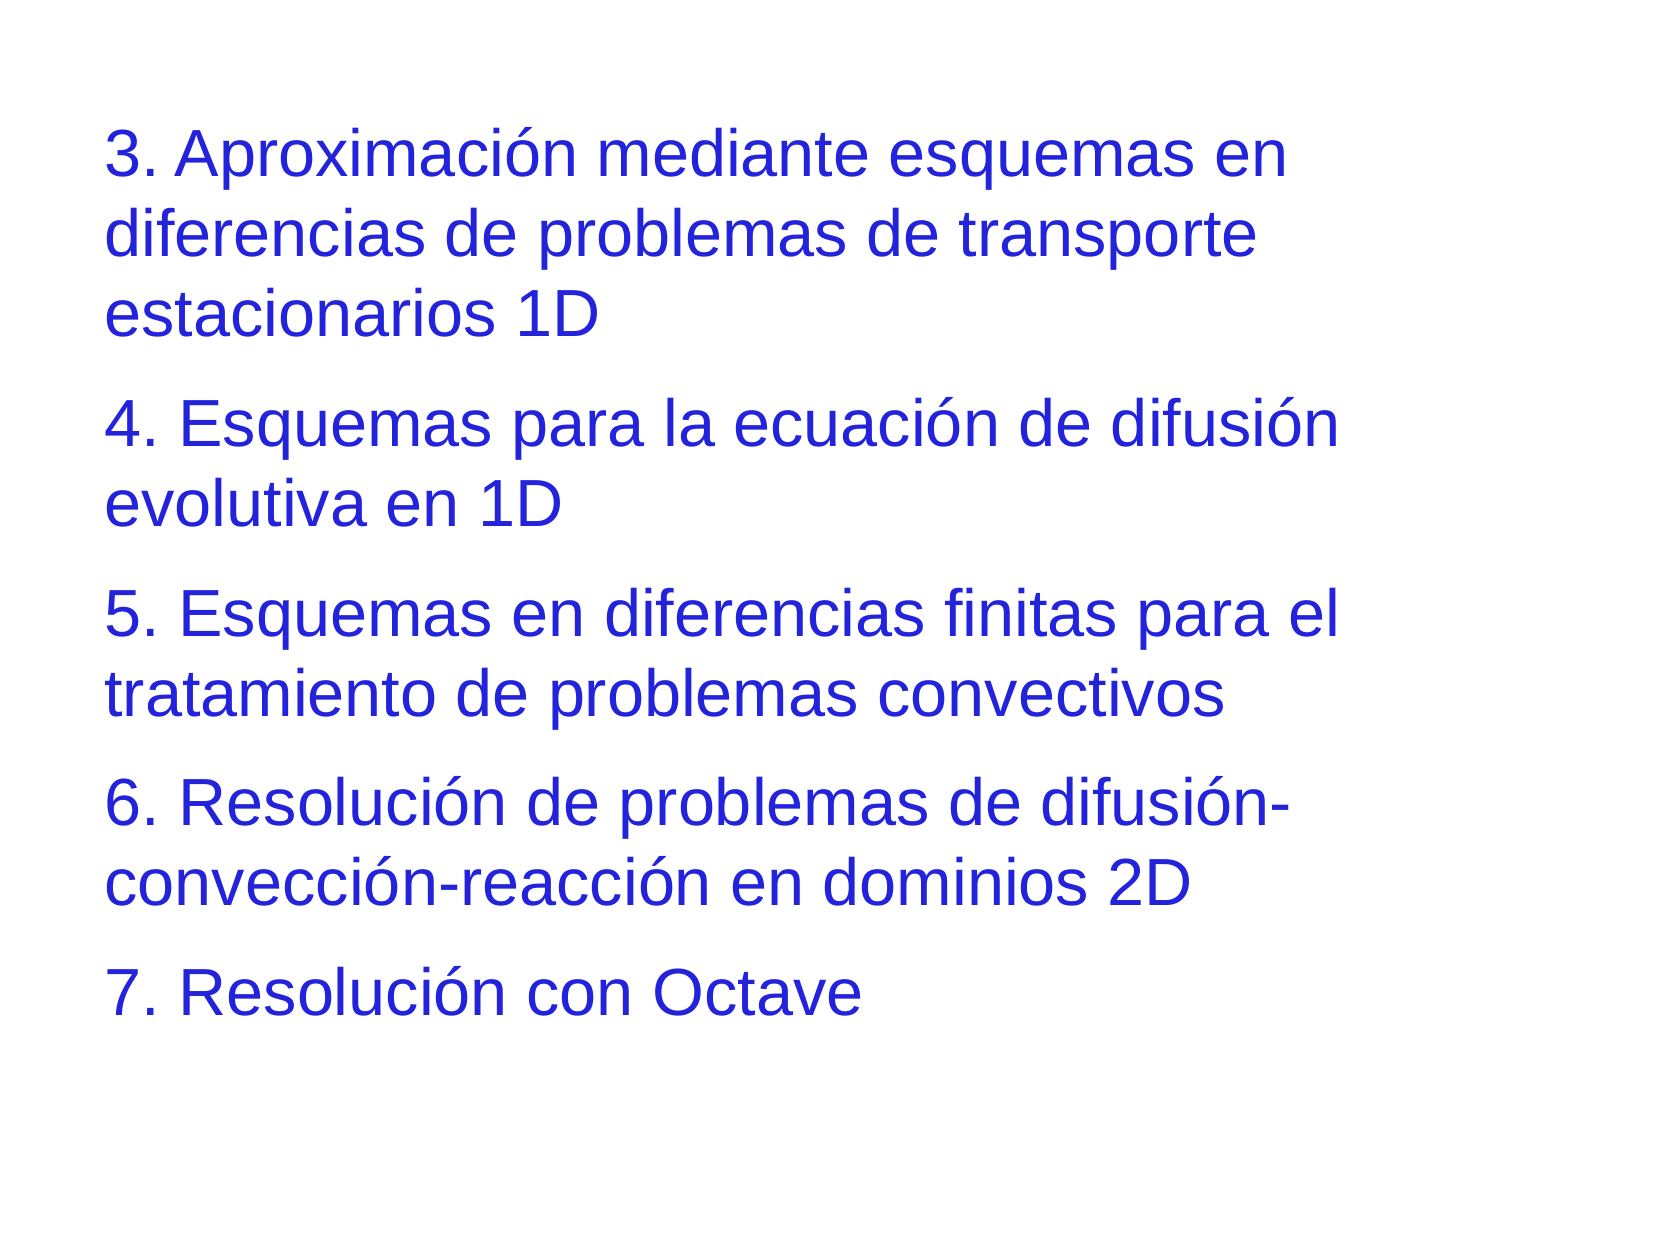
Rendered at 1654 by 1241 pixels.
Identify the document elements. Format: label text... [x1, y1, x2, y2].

list 3. Aproximación mediante esquemas en diferencias de problemas de transporte estacionarios 1D 4. Esquemas para la ecuación de difusión evolutiva en 1D 5. Esquemas en diferencias finitas para el tratamiento de problemas convectivos 6. Resolución de problemas de difusión-convección-reacción en dominios 2D 7. Resolución con Octave [104, 110, 1593, 1131]
